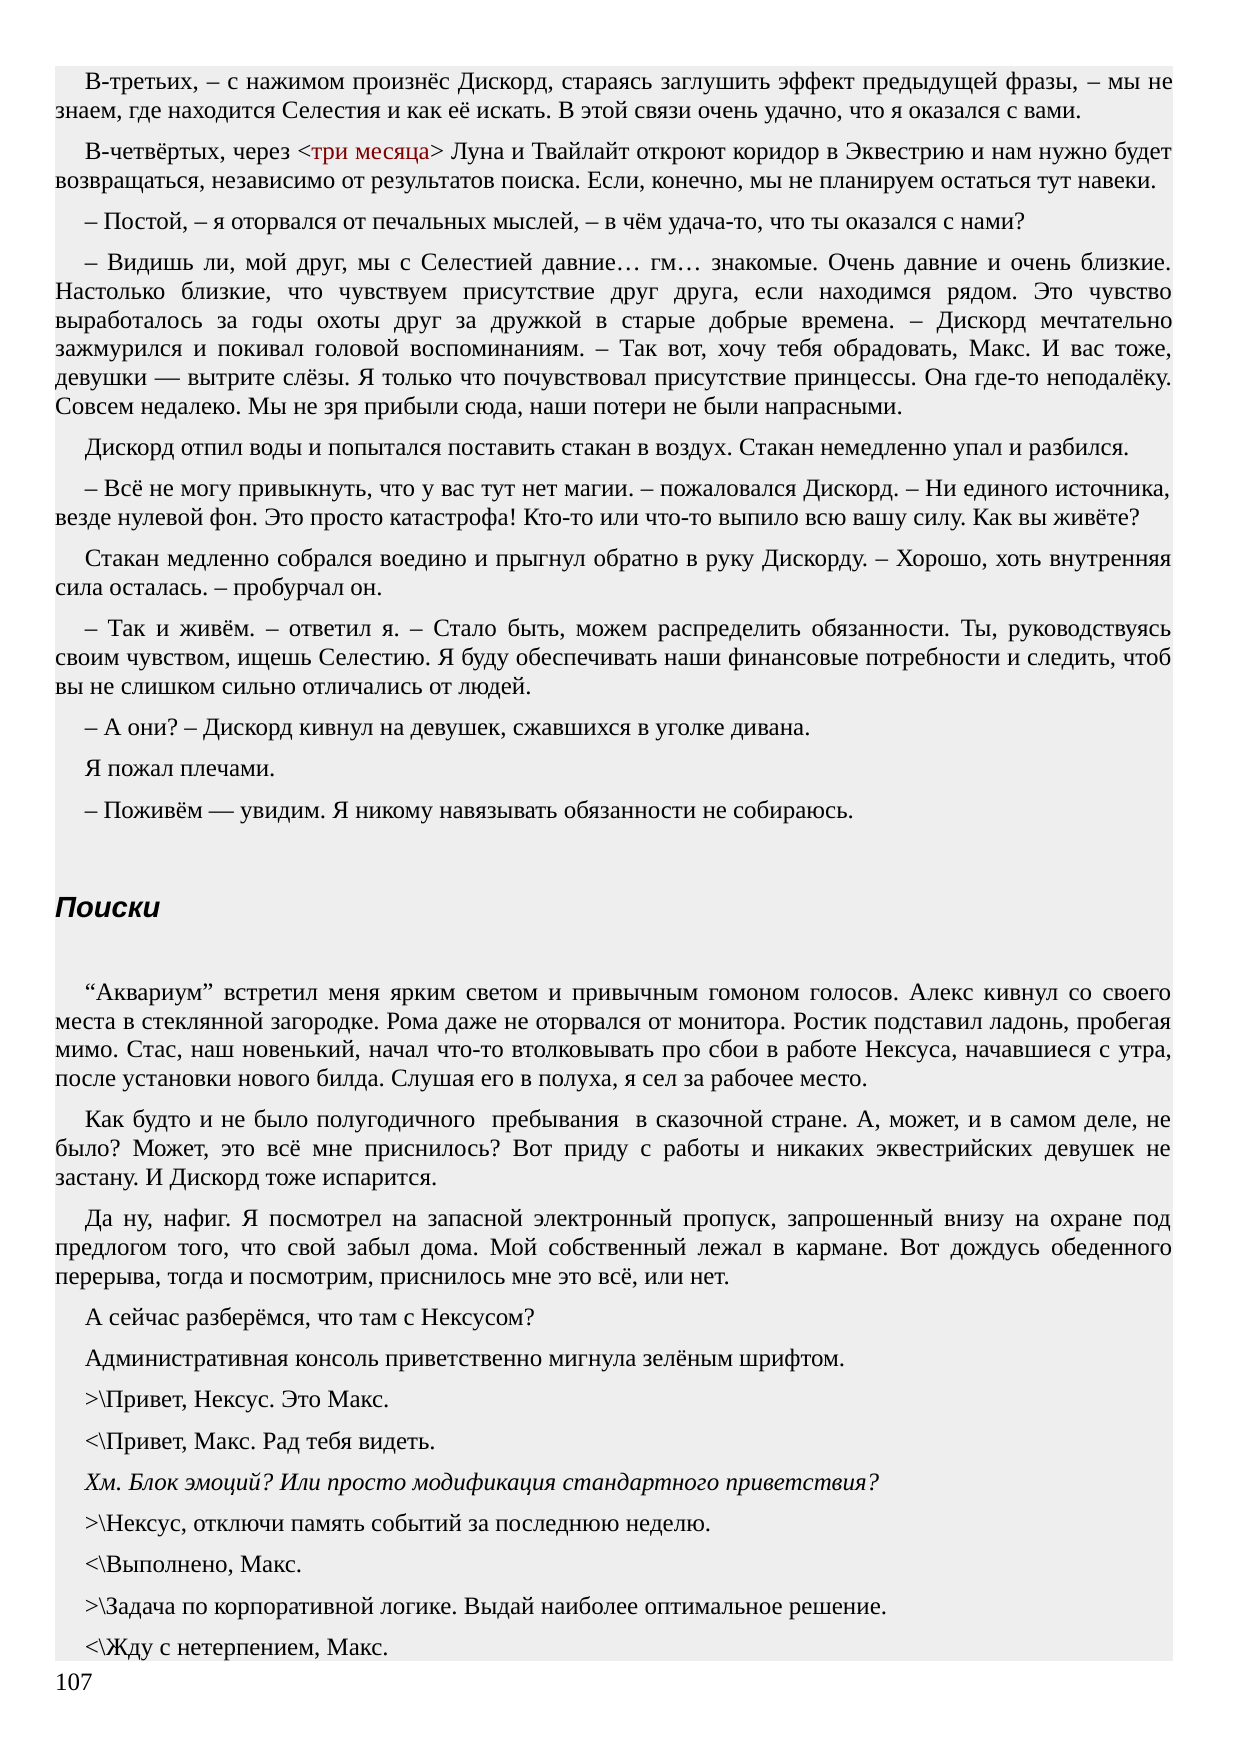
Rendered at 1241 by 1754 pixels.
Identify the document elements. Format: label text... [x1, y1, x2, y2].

text Дискорд отпил воды и попытался поставить стакан в воздух. Стакан немедленно упал и разбился. [55, 432, 1173, 461]
text Хм. Блок эмоций? Или просто модификация стандартного приветствия? [55, 1467, 1173, 1496]
text Да ну, нафиг. Я посмотрел на запасной электронный пропуск, запрошенный внизу на охране под предлогом того, что свой забыл дома. Мой собственный лежал в кармане. Вот дождусь обеденного перерыва, тогда и посмотрим, приснилось мне это всё, или нет. [55, 1203, 1173, 1289]
text А сейчас разберёмся, что там с Нексусом? [55, 1302, 1173, 1331]
text В-четвёртых, через <три месяца> Луна и Твайлайт откроют коридор в Эквестрию и нам нужно будет возвращаться, независимо от результатов поиска. Если, конечно, мы не планируем остаться тут навеки. [55, 136, 1173, 193]
text В-третьих, – с нажимом произнёс Дискорд, стараясь заглушить эффект предыдущей фразы, – мы не знаем, где находится Селестия и как её искать. В этой связи очень удачно, что я оказался с вами. [55, 66, 1173, 123]
text <\Привет, Макс. Рад тебя видеть. [55, 1426, 1173, 1454]
text “Аквариум” встретил меня ярким светом и привычным гомоном голосов. Алекс кивнул со своего места в стеклянной загородке. Рома даже не оторвался от монитора. Ростик подставил ладонь, пробегая мимо. Стас, наш новенький, начал что-то втолковывать про сбои в работе Нексуса, начавшиеся с утра, после установки нового билда. Слушая его в полуха, я сел за рабочее место. [55, 977, 1173, 1092]
text >\Привет, Нексус. Это Макс. [55, 1384, 1173, 1413]
text >\Задача по корпоративной логике. Выдай наиболее оптимальное решение. [55, 1591, 1173, 1619]
text Как будто и не было полугодичного пребывания в сказочной стране. А, может, и в самом деле, не было? Может, это всё мне приснилось? Вот приду с работы и никаких эквестрийских девушек не застану. И Дискорд тоже испарится. [55, 1104, 1173, 1191]
text – Всё не могу привыкнуть, что у вас тут нет магии. – пожаловался Дискорд. – Ни единого источника, везде нулевой фон. Это просто катастрофа! Кто-то или что-то выпило всю вашу силу. Как вы живёте? [55, 473, 1173, 531]
text >\Нексус, отключи память событий за последнюю неделю. [55, 1508, 1173, 1537]
text <\Выполнено, Макс. [55, 1549, 1173, 1578]
text – Видишь ли, мой друг, мы с Селестией давние… гм… знакомые. Очень давние и очень близкие. Настолько близкие, что чувствуем присутствие друг друга, если находимся рядом. Это чувство выработалось за годы охоты друг за дружкой в старые добрые времена. – Дискорд мечтательно зажмурился и покивал головой воспоминаниям. – Так вот, хочу тебя обрадовать, Макс. И вас тоже, девушки — вытрите слёзы. Я только что почувствовал присутствие принцессы. Она где-то неподалёку. Совсем недалеко. Мы не зря прибыли сюда, наши потери не были напрасными. [55, 247, 1173, 420]
text <\Жду с нетерпением, Макс. [55, 1632, 1173, 1661]
text – А они? – Дискорд кивнул на девушек, сжавшихся в уголке дивана. [55, 712, 1173, 741]
text Стакан медленно собрался воедино и прыгнул обратно в руку Дискорду. – Хорошо, хоть внутренняя сила осталась. – пробурчал он. [55, 543, 1173, 601]
text – Так и живём. – ответил я. – Стало быть, можем распределить обязанности. Ты, руководствуясь своим чувством, ищешь Селестию. Я буду обеспечивать наши финансовые потребности и следить, чтоб вы не слишком сильно отличались от людей. [55, 613, 1173, 700]
text Административная консоль приветственно мигнула зелёным шрифтом. [55, 1343, 1173, 1372]
subtitle Поиски [55, 890, 1173, 923]
text – Поживём — увидим. Я никому навязывать обязанности не собираюсь. [55, 795, 1173, 823]
text Я пожал плечами. [55, 753, 1173, 782]
text – Постой, – я оторвался от печальных мыслей, – в чём удача-то, что ты оказался с нами? [55, 206, 1173, 235]
